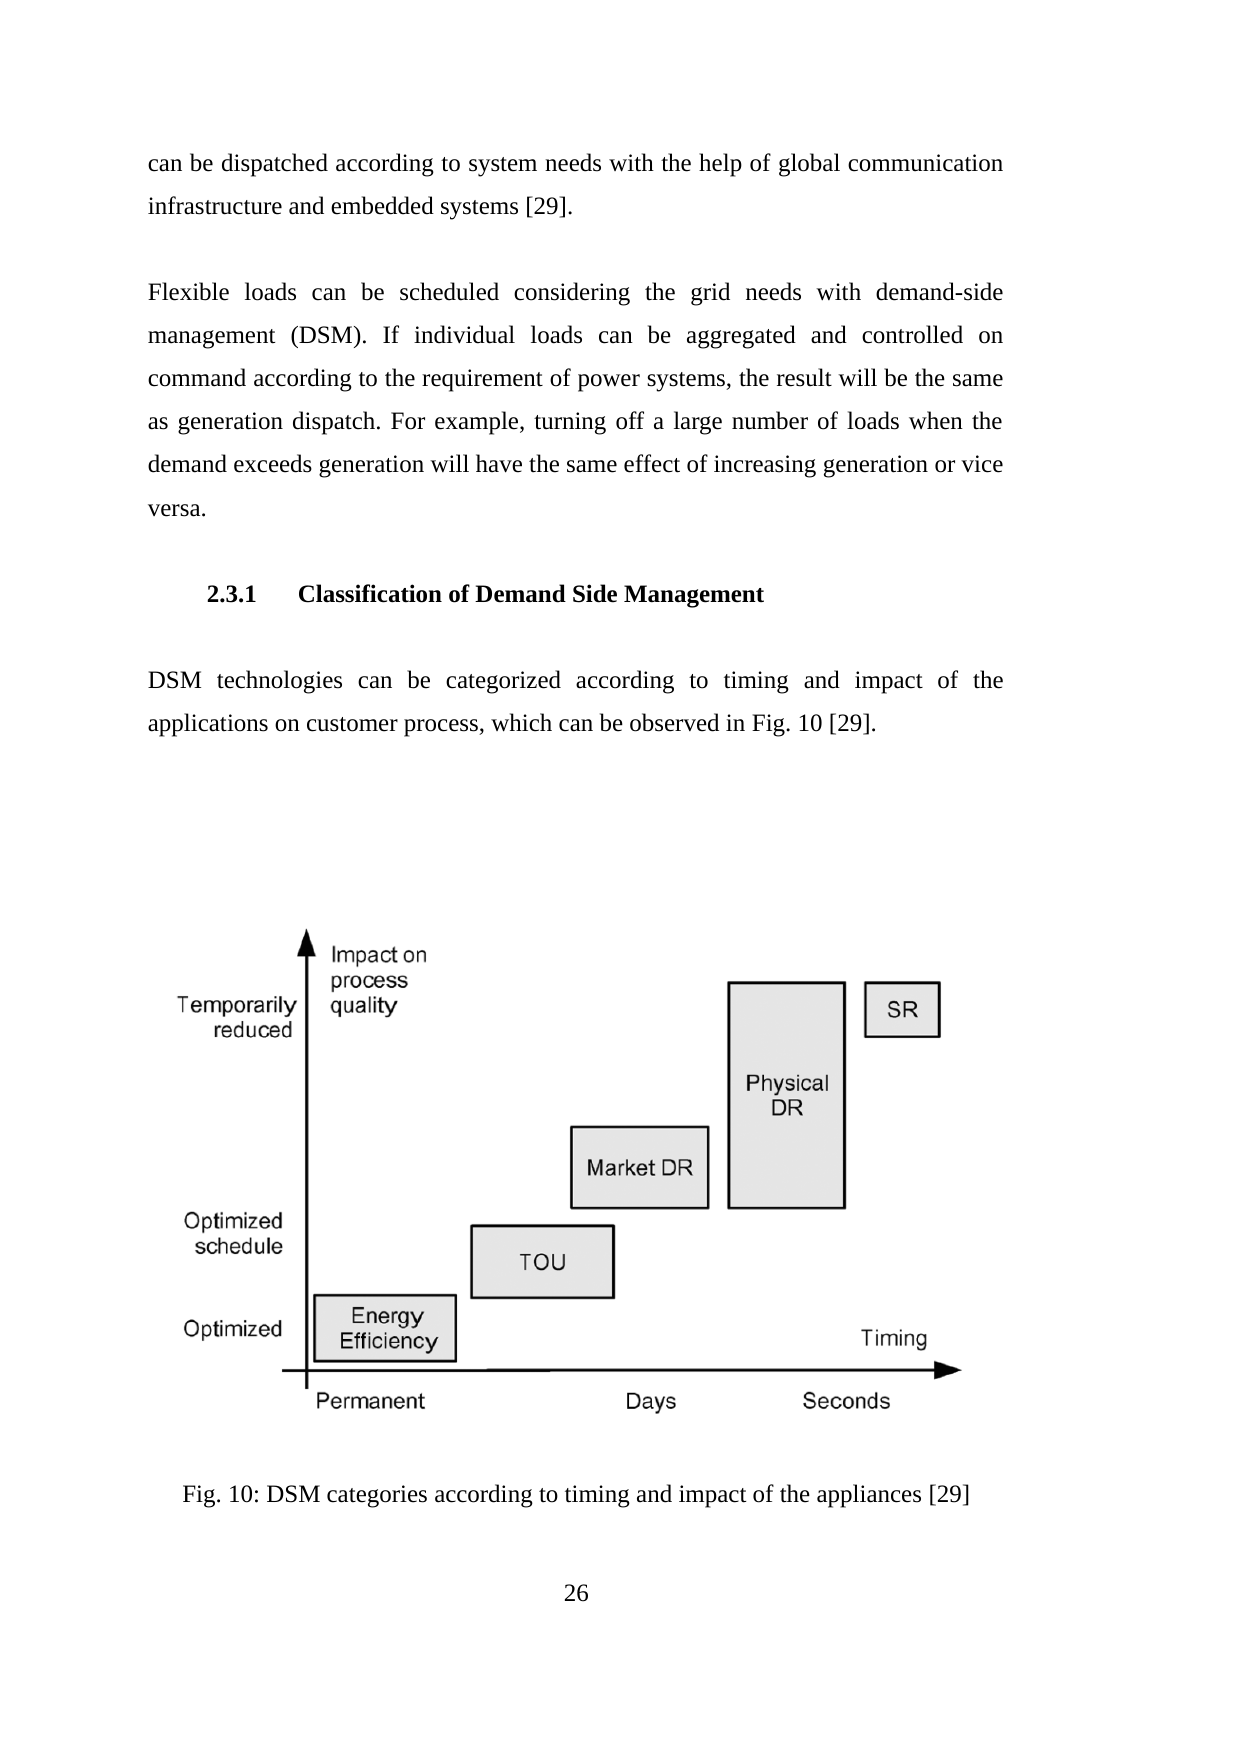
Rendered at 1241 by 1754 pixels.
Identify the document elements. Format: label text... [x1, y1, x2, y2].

text Flexible loads can be scheduled considering the grid needs with demand-side management (DSM). If individual loads can be aggregated and controlled on command according to the requirement of power systems, the result will be the same as generation dispatch. For example, turning off a large number of loads when the demand exceeds generation will have the same effect of increasing generation or vice versa. [148, 277, 1004, 521]
text can be dispatched according to system needs with the help of global communication infrastructure and embedded systems [29]. [148, 148, 1004, 219]
text DSM technologies can be categorized according to timing and impact of the applications on customer process, which can be observed in Fig. 10 [29]. [148, 665, 1004, 737]
text Fig. 10: DSM categories according to timing and impact of the appliances [29] [148, 1479, 1004, 1508]
picture [147, 893, 1005, 1426]
list Classification of Demand Side Management [207, 579, 1004, 608]
